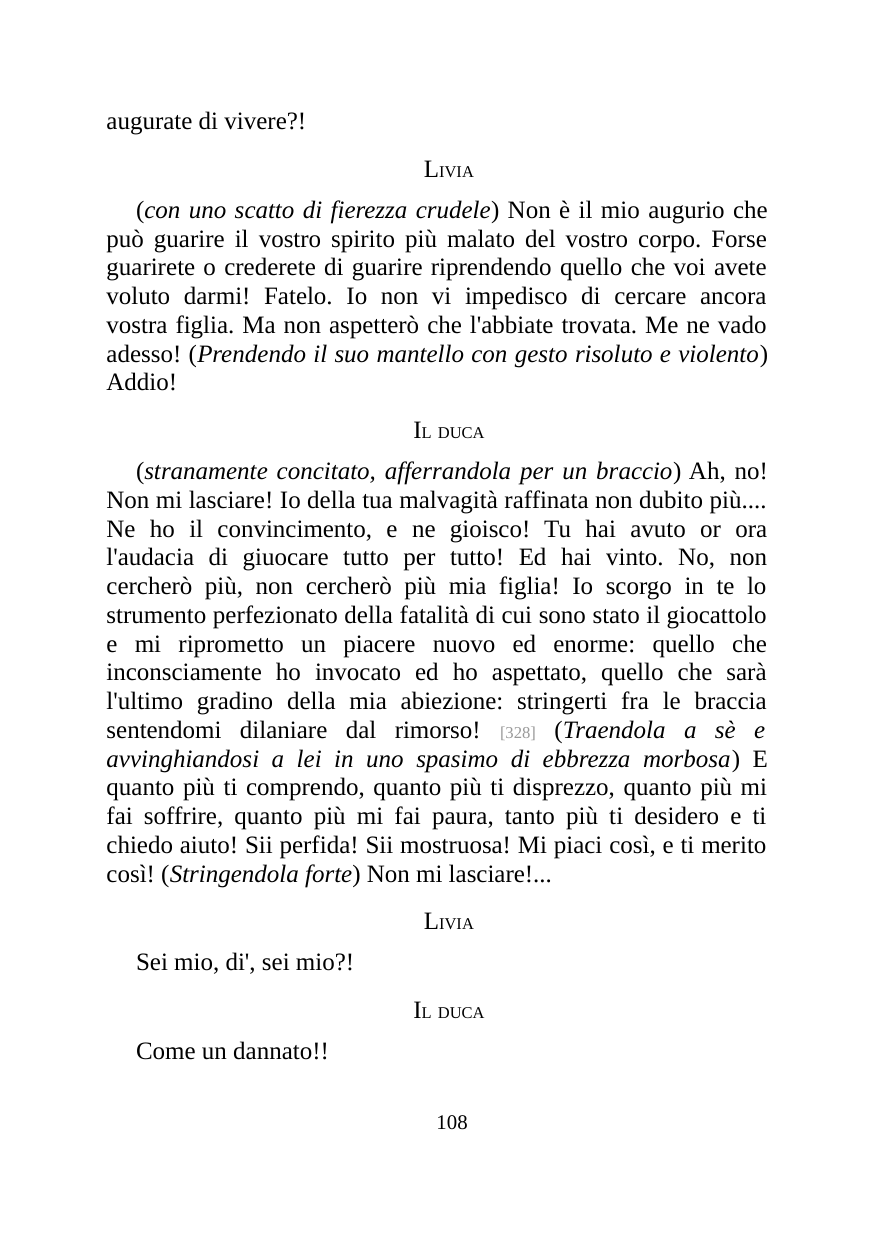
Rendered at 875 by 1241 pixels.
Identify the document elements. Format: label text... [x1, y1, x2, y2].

text Il duca [106, 415, 768, 444]
text Livia [106, 906, 768, 935]
text Il duca [106, 995, 768, 1024]
text augurate di vivere?! [106, 106, 768, 135]
text (stranamente concitato, afferrandola per un braccio) Ah, no! Non mi lasciare! Io della tua malvagità raffinata non dubito più.... Ne ho il convincimento, e ne gioisco! Tu hai avuto or ora l'audacia di giuocare tutto per tutto! Ed hai vinto. No, non cercherò più, non cercherò più mia figlia! Io scorgo in te lo strumento perfezionato della fatalità di cui sono stato il giocattolo e mi riprometto un piacere nuovo ed enorme: quello che inconsciamente ho invocato ed ho aspettato, quello che sarà l'ultimo gradino della mia abiezione: stringerti fra le braccia sentendomi dilaniare dal rimorso! [328] (Traendola a sè e avvinghiandosi a lei in uno spasimo di ebbrezza morbosa) E quanto più ti comprendo, quanto più ti disprezzo, quanto più mi fai soffrire, quanto più mi fai paura, tanto più ti desidero e ti chiedo aiuto! Sii perfida! Sii mostruosa! Mi piaci così, e ti merito così! (Stringendola forte) Non mi lasciare!... [106, 456, 768, 887]
text Sei mio, di', sei mio?! [106, 947, 768, 976]
text (con uno scatto di fierezza crudele) Non è il mio augurio che può guarire il vostro spirito più malato del vostro corpo. Forse guarirete o crederete di guarire riprendendo quello che voi avete voluto darmi! Fatelo. Io non vi impedisco di cercare ancora vostra figlia. Ma non aspetterò che l'abbiate trovata. Me ne vado adesso! (Prendendo il suo mantello con gesto risoluto e violento) Addio! [106, 195, 768, 396]
text Come un dannato!! [106, 1036, 768, 1065]
text Livia [106, 154, 768, 182]
